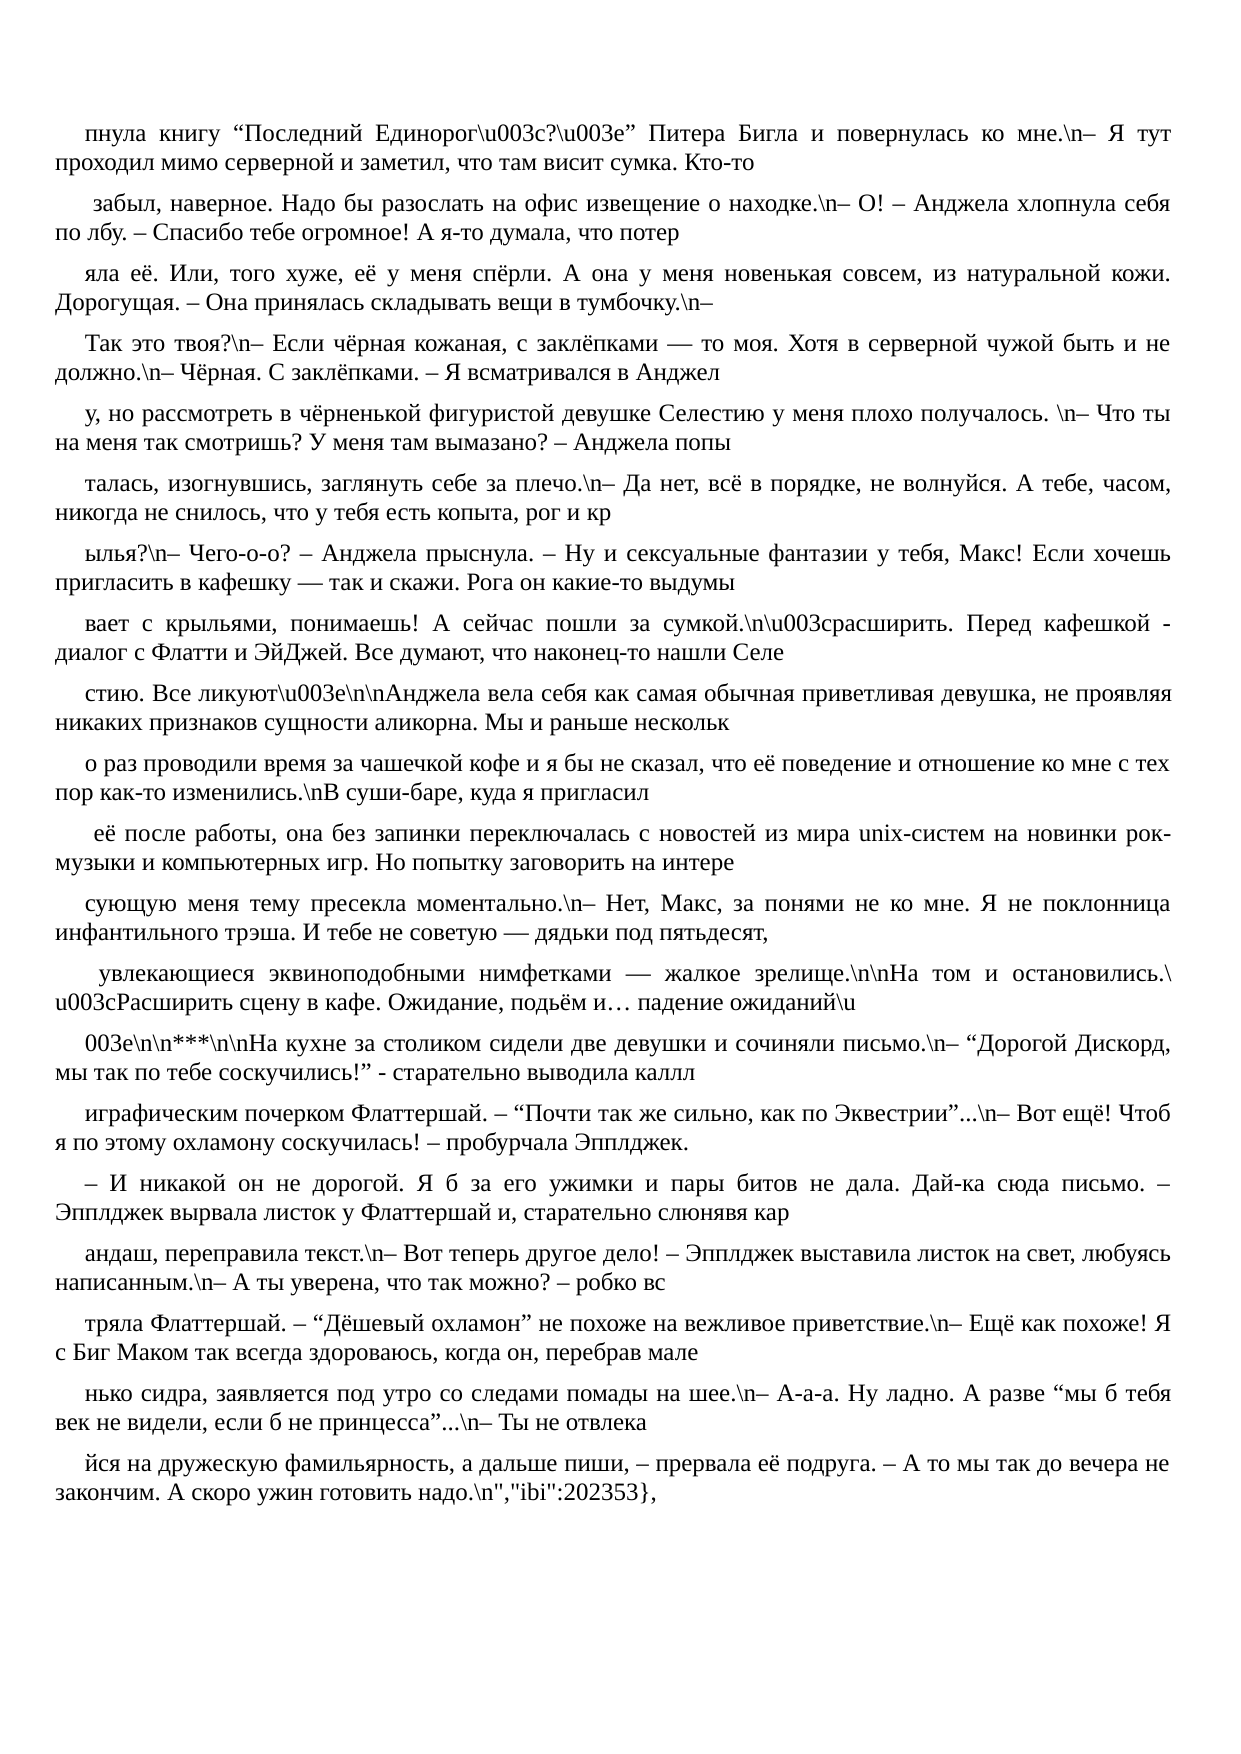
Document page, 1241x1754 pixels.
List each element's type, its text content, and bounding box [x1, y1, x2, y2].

text вает с крыльями, понимаешь! А сейчас пошли за сумкой.\n\u003cрасширить. Перед кафешкой - диалог с Флатти и ЭйДжей. Все думают, что наконец-то нашли Селе [55, 608, 1172, 666]
text сующую меня тему пресекла моментально.\n– Нет, Макс, за понями не ко мне. Я не поклонница инфантильного трэша. И тебе не советую — дядьки под пятьдесят, [55, 888, 1172, 946]
text стию. Все ликуют\u003e\n\nАнджела вела себя как самая обычная приветливая девушка, не проявляя никаких признаков сущности аликорна. Мы и раньше нескольк [55, 678, 1172, 736]
text увлекающиеся эквиноподобными нимфетками — жалкое зрелище.\n\nНа том и остановились.\u003cРасширить сцену в кафе. Ожидание, подьём и… падение ожиданий\u [55, 958, 1172, 1016]
text её после работы, она без запинки переключалась с новостей из мира unix-систем на новинки рок-музыки и компьютерных игр. Но попытку заговорить на интере [55, 818, 1172, 876]
text тряла Флаттершай. – “Дёшевый охламон” не похоже на вежливое приветствие.\n– Ещё как похоже! Я с Биг Маком так всегда здороваюсь, когда он, перебрав мале [55, 1308, 1172, 1366]
text о раз проводили время за чашечкой кофе и я бы не сказал, что её поведение и отношение ко мне с тех пор как-то изменились.\nВ суши-баре, куда я пригласил [55, 748, 1172, 806]
text андаш, переправила текст.\n– Вот теперь другое дело! – Эпплджек выставила листок на свет, любуясь написанным.\n– А ты уверена, что так можно? – робко вс [55, 1238, 1172, 1296]
text у, но рассмотреть в чёрненькой фигуристой девушке Селестию у меня плохо получалось. \n– Что ты на меня так смотришь? У меня там вымазано? – Анджела попы [55, 398, 1172, 456]
text Так это твоя?\n– Если чёрная кожаная, с заклёпками — то моя. Хотя в серверной чужой быть и не должно.\n– Чёрная. С заклёпками. – Я всматривался в Анджел [55, 328, 1172, 386]
text талась, изогнувшись, заглянуть себе за плечо.\n– Да нет, всё в порядке, не волнуйся. А тебе, часом, никогда не снилось, что у тебя есть копыта, рог и кр [55, 468, 1172, 526]
text – И никакой он не дорогой. Я б за его ужимки и пары битов не дала. Дай-ка сюда письмо. – Эпплджек вырвала листок у Флаттершай и, старательно слюнявя кар [55, 1168, 1172, 1226]
text яла её. Или, того хуже, её у меня спёрли. А она у меня новенькая совсем, из натуральной кожи. Дорогущая. – Она принялась складывать вещи в тумбочку.\n– [55, 258, 1172, 316]
text играфическим почерком Флаттершай. – “Почти так же сильно, как по Эквестрии”...\n– Вот ещё! Чтоб я по этому охламону соскучилась! – пробурчала Эпплджек. [55, 1098, 1172, 1156]
text забыл, наверное. Надо бы разослать на офис извещение о находке.\n– О! – Анджела хлопнула себя по лбу. – Спасибо тебе огромное! А я-то думала, что потер [55, 188, 1172, 246]
text пнула книгу “Последний Единорог\u003c?\u003e” Питера Бигла и повернулась ко мне.\n– Я тут проходил мимо серверной и заметил, что там висит сумка. Кто-то [55, 118, 1172, 176]
text ылья?\n– Чего-о-о? – Анджела прыснула. – Ну и сексуальные фантазии у тебя, Макс! Если хочешь пригласить в кафешку — так и скажи. Рога он какие-то выдумы [55, 538, 1172, 596]
text йся на дружескую фамильярность, а дальше пиши, – прервала её подруга. – А то мы так до вечера не закончим. А скоро ужин готовить надо.\n","ibi":202353}, [55, 1448, 1172, 1506]
text 003e\n\n***\n\nНа кухне за столиком сидели две девушки и сочиняли письмо.\n– “Дорогой Дискорд, мы так по тебе соскучились!” - старательно выводила каллл [55, 1028, 1172, 1086]
text нько сидра, заявляется под утро со следами помады на шее.\n– А-а-а. Ну ладно. А разве “мы б тебя век не видели, если б не принцесса”...\n– Ты не отвлека [55, 1378, 1172, 1436]
